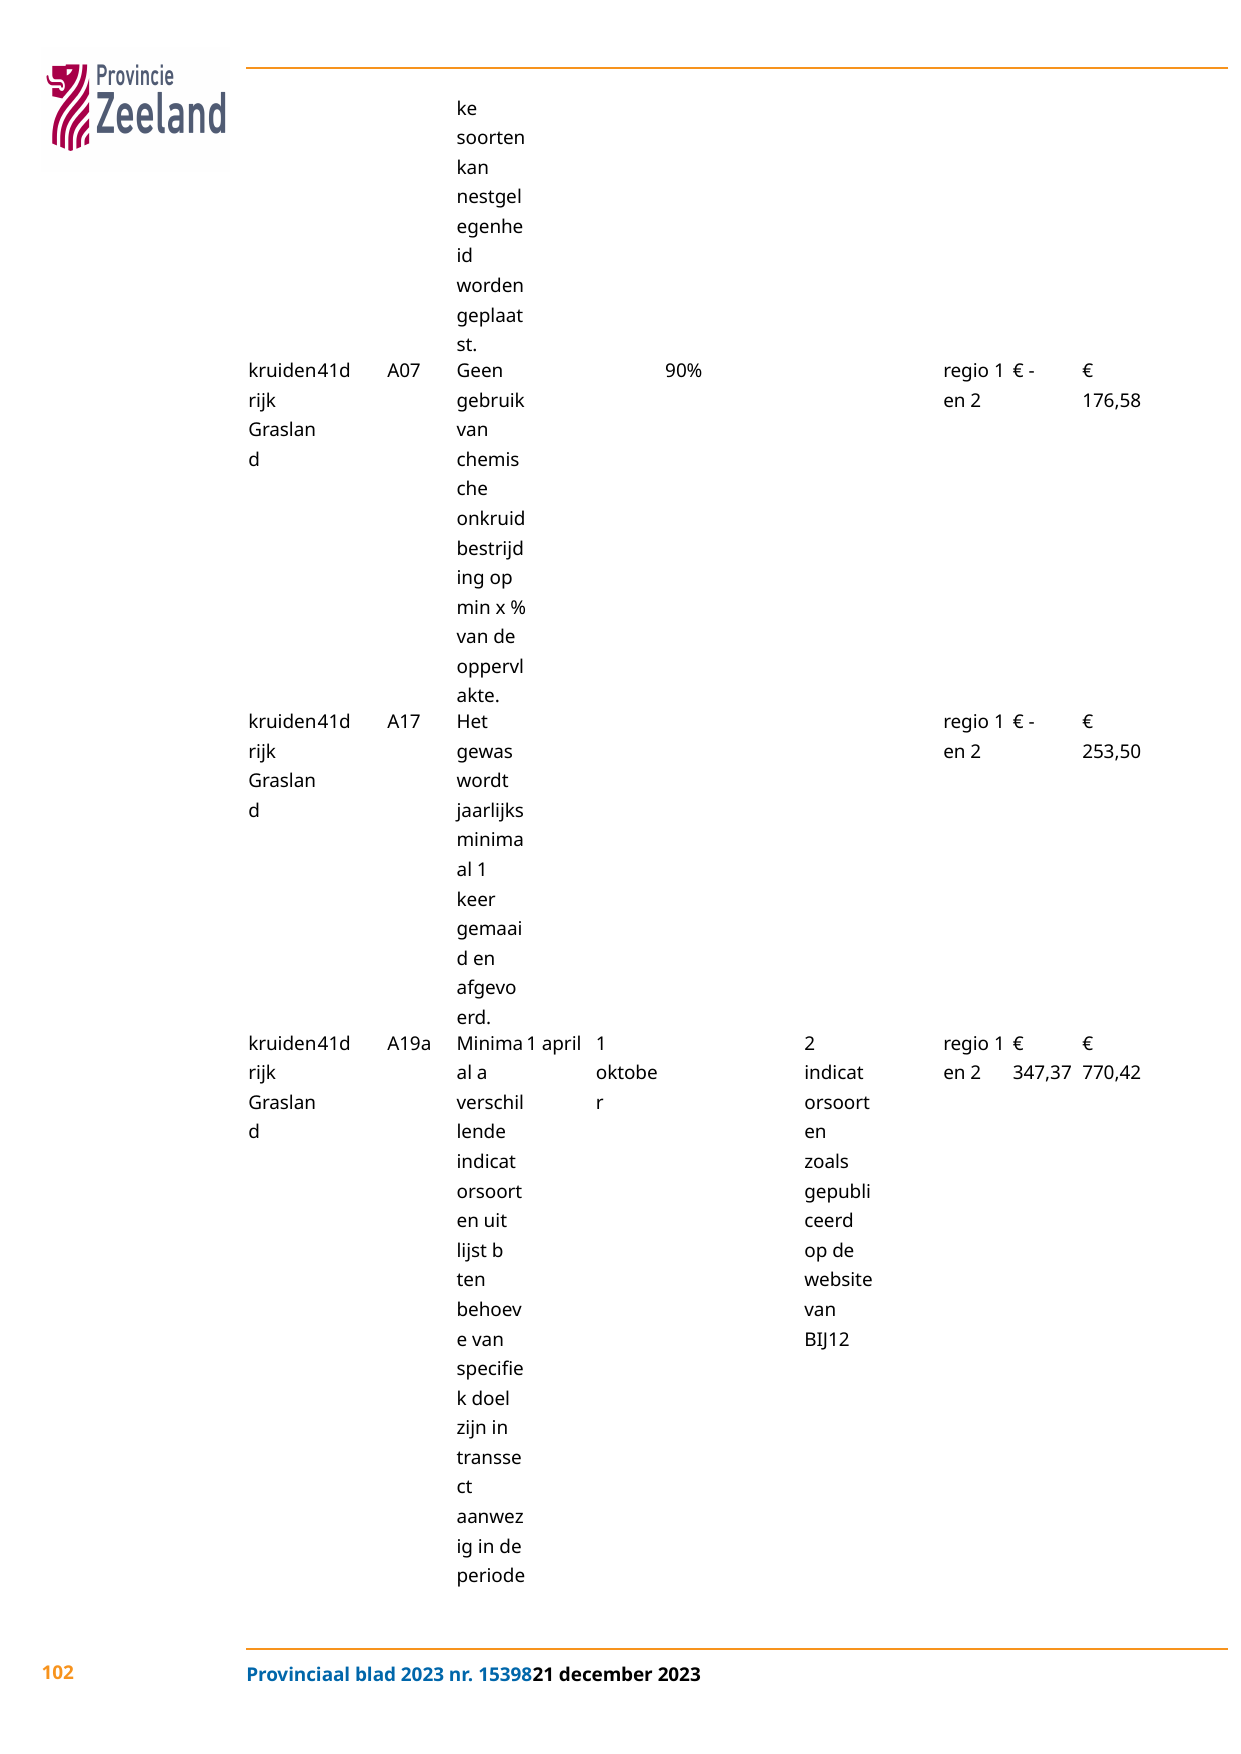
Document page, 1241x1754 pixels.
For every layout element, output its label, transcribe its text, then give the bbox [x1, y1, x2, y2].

table_cell [874, 357, 943, 708]
table_cell regio 1 en 2 [943, 1030, 1013, 1588]
table_cell A19a [387, 1030, 456, 1588]
table_cell [943, 95, 1013, 357]
table_cell [318, 95, 387, 357]
table_cell 41d [318, 1030, 387, 1588]
table_cell [874, 95, 943, 357]
table_cell [596, 357, 665, 708]
table_cell kruidenrijk Grasland [248, 357, 317, 708]
table_cell [874, 1030, 943, 1588]
table_cell kruidenrijk Grasland [248, 708, 317, 1030]
table_cell [596, 708, 665, 1030]
table_cell regio 1 en 2 [943, 357, 1013, 708]
table_cell [804, 95, 873, 357]
table_cell Het gewas wordt jaarlijks minimaal 1 keer gemaaid en afgevoerd. [456, 708, 526, 1030]
table_cell 1 oktober [596, 1030, 665, 1588]
table_cell ke soorten kan nestgelegenheid worden geplaatst. [456, 95, 526, 357]
table_cell [387, 95, 456, 357]
table_cell [735, 1030, 804, 1588]
table_cell [1082, 95, 1152, 357]
table_cell 1 april [526, 1030, 596, 1588]
table_cell [735, 357, 804, 708]
table_cell A07 [387, 357, 456, 708]
table_cell [1013, 95, 1082, 357]
table_cell [526, 708, 596, 1030]
table_cell [526, 357, 596, 708]
table_cell € - [1013, 708, 1082, 1030]
table_cell 41d [318, 708, 387, 1030]
table_cell [804, 708, 873, 1030]
table_cell [665, 1030, 734, 1588]
table_cell [874, 708, 943, 1030]
picture [41, 47, 231, 172]
table_cell [665, 708, 734, 1030]
table_cell 2 indicatorsoorten zoals gepubliceerd op de website van BIJ12 [804, 1030, 873, 1588]
table_cell Minimaal a verschillende indicatorsoorten uit lijst b ten behoeve van specifiek doel zijn in transsect aanwezig in de periode [456, 1030, 526, 1588]
table_cell Geen gebruik van chemische onkruidbestrijding op min x % van de oppervlakte. [456, 357, 526, 708]
table_cell € 253,50 [1082, 708, 1152, 1030]
table_cell 90% [665, 357, 734, 708]
table_cell kruidenrijk Grasland [248, 1030, 317, 1588]
table_cell € 347,37 [1013, 1030, 1082, 1588]
table_cell [665, 95, 734, 357]
table_cell [804, 357, 873, 708]
table_cell [526, 95, 596, 357]
table_cell € 770,42 [1082, 1030, 1152, 1588]
table_cell € - [1013, 357, 1082, 708]
table_cell [735, 708, 804, 1030]
table_cell 41d [318, 357, 387, 708]
table_cell A17 [387, 708, 456, 1030]
table_cell [596, 95, 665, 357]
table_cell regio 1 en 2 [943, 708, 1013, 1030]
table_cell [248, 95, 317, 357]
table_cell [735, 95, 804, 357]
table_cell € 176,58 [1082, 357, 1152, 708]
